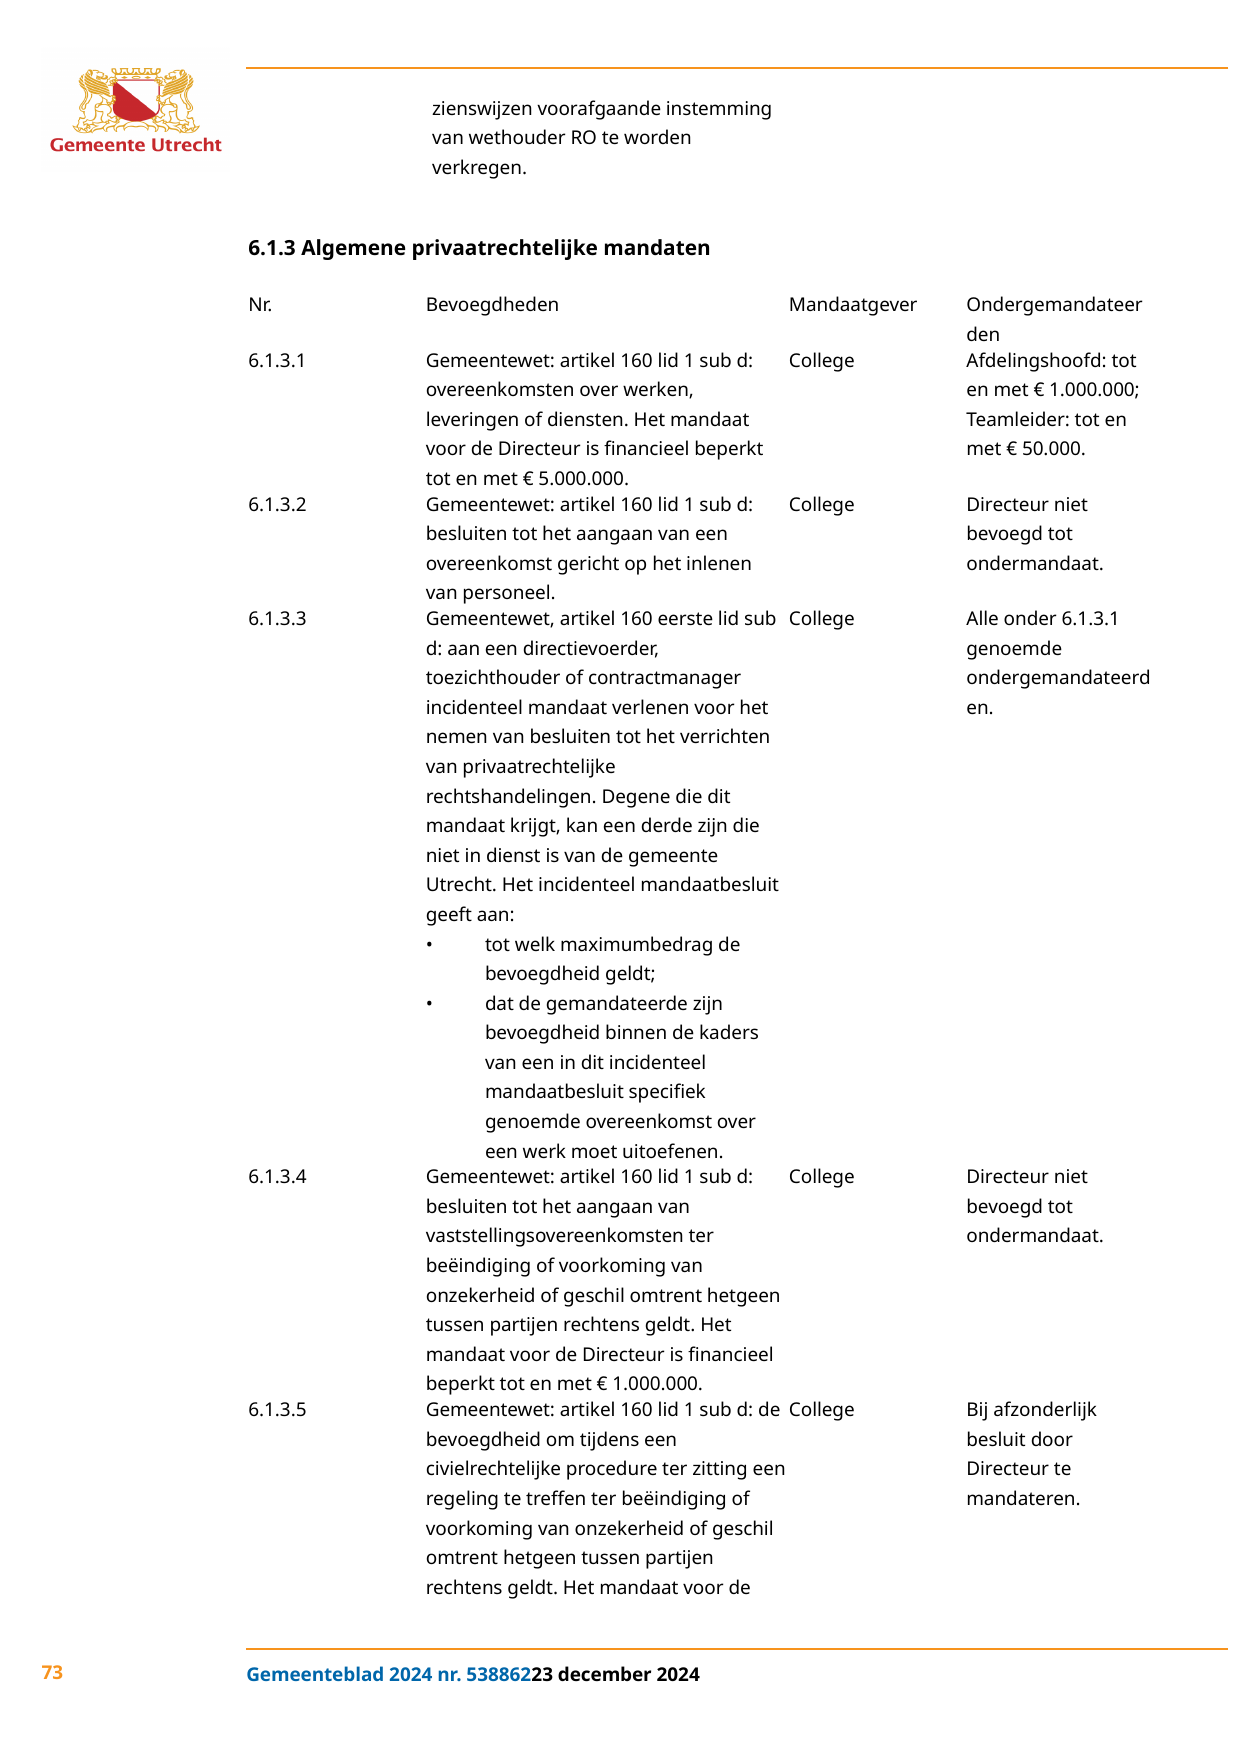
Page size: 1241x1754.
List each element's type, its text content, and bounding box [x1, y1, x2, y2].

table_cell 6.1.3.4 [248, 1164, 426, 1396]
table_header Bevoegdheden [426, 291, 789, 347]
table_cell [784, 95, 968, 180]
table_cell College [789, 347, 966, 491]
table_cell Gemeentewet, artikel 160 eerste lid sub d: aan een directievoerder, toezichthouder of contractmanager incidenteel mandaat verlenen voor het nemen van besluiten tot het verrichten van privaatrechtelijke rechtshandelingen. Degene die dit mandaat krijgt, kan een derde zijn die niet in dienst is van de gemeente Utrecht. Het incidenteel mandaatbesluit geeft aan: tot welk maximumbedrag de bevoegdheid geldt; dat de gemandateerde zijn bevoegdheid binnen de kaders van een in dit incidenteel mandaatbesluit specifiek genoemde overeenkomst over een werk moet uitoefenen. [426, 605, 789, 1163]
table_cell Alle onder 6.1.3.1 genoemde ondergemandateerden. [966, 605, 1152, 1163]
table_cell [248, 95, 432, 180]
table_cell 6.1.3.1 [248, 347, 426, 491]
table_cell zienswijzen voorafgaande instemming van wethouder RO te worden verkregen. [432, 95, 784, 180]
table_cell College [789, 605, 966, 1163]
table_cell [968, 95, 1152, 180]
table_cell Gemeentewet: artikel 160 lid 1 sub d: de bevoegdheid om tijdens een civielrechtelijke procedure ter zitting een regeling te treffen ter beëindiging of voorkoming van onzekerheid of geschil omtrent hetgeen tussen partijen rechtens geldt. Het mandaat voor de [426, 1396, 789, 1599]
table_cell Gemeentewet: artikel 160 lid 1 sub d: besluiten tot het aangaan van een overeenkomst gericht op het inlenen van personeel. [426, 491, 789, 605]
table_cell College [789, 1164, 966, 1396]
table_cell Gemeentewet: artikel 160 lid 1 sub d: besluiten tot het aangaan van vaststellingsovereenkomsten ter beëindiging of voorkoming van onzekerheid of geschil omtrent hetgeen tussen partijen rechtens geldt. Het mandaat voor de Directeur is financieel beperkt tot en met € 1.000.000. [426, 1164, 789, 1396]
table_header Ondergemandateerden [966, 291, 1152, 347]
table_cell College [789, 1396, 966, 1599]
table_cell 6.1.3.3 [248, 605, 426, 1163]
table_cell Afdelingshoofd: tot en met € 1.000.000; Teamleider: tot en met € 50.000. [966, 347, 1152, 491]
table_cell Bij afzonderlijk besluit door Directeur te mandateren. [966, 1396, 1152, 1599]
table_cell Directeur niet bevoegd tot ondermandaat. [966, 1164, 1152, 1396]
table_cell Gemeentewet: artikel 160 lid 1 sub d: overeenkomsten over werken, leveringen of diensten. Het mandaat voor de Directeur is financieel beperkt tot en met € 5.000.000. [426, 347, 789, 491]
table_cell College [789, 491, 966, 605]
picture [41, 47, 231, 172]
table_cell 6.1.3.5 [248, 1396, 426, 1599]
table_header Mandaatgever [789, 291, 966, 347]
table_cell Directeur niet bevoegd tot ondermandaat. [966, 491, 1152, 605]
table_cell 6.1.3.2 [248, 491, 426, 605]
table_header Nr. [248, 291, 426, 347]
text 6.1.3 Algemene privaatrechtelijke mandaten [248, 233, 1152, 262]
